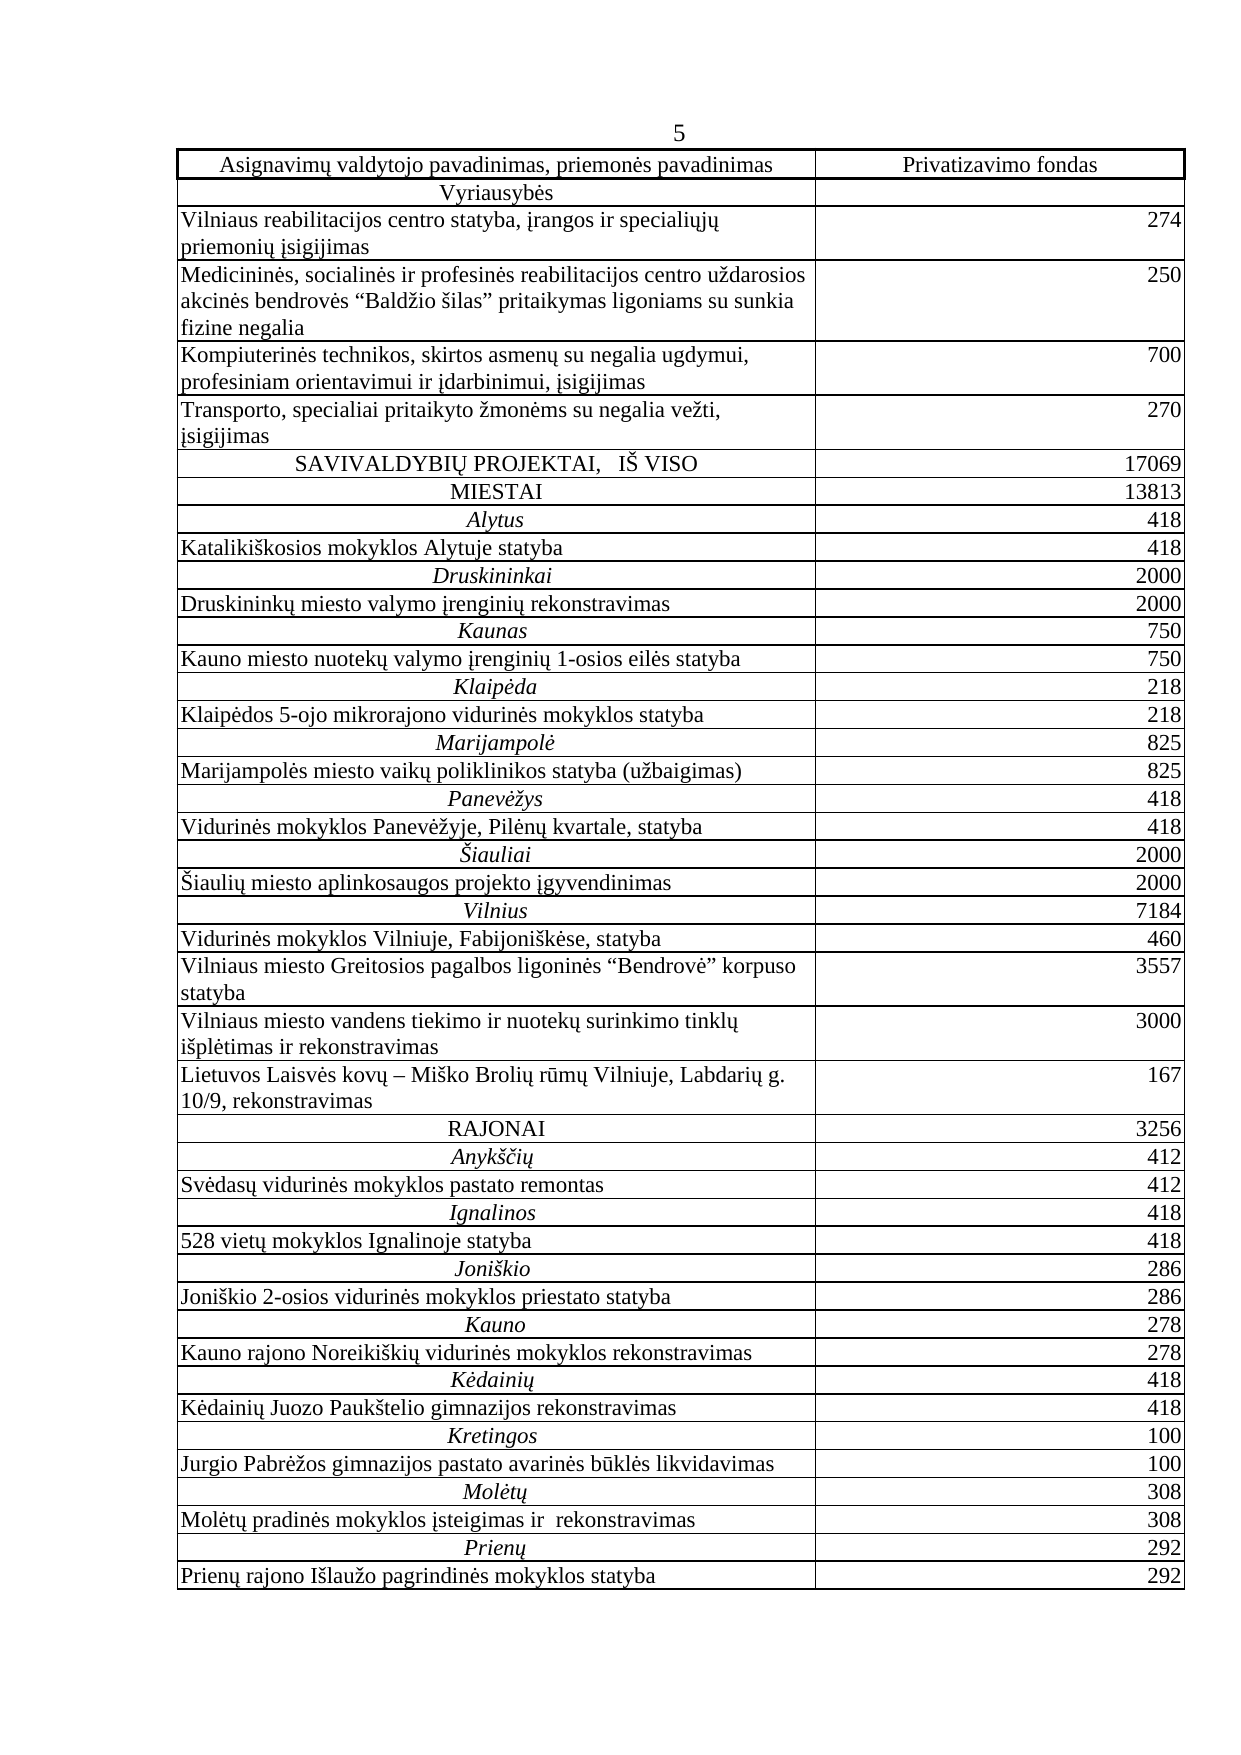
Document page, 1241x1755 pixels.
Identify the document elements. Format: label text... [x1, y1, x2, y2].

table_cell 750 [816, 646, 1184, 672]
table_cell SAVIVALDYBIŲ PROJEKTAI, IŠ VISO [178, 450, 815, 476]
table_cell RAJONAI [178, 1115, 815, 1142]
table_cell Katalikiškosios mokyklos Alytuje statyba [178, 534, 815, 560]
table_cell 274 [816, 207, 1184, 259]
table_cell [816, 180, 1184, 205]
table_cell 278 [816, 1311, 1184, 1337]
table_cell Vidurinės mokyklos Vilniuje, Fabijoniškėse, statyba [178, 925, 815, 951]
table_cell Vilniaus reabilitacijos centro statyba, įrangos ir specialiųjų priemonių įsigijimas [178, 207, 815, 259]
table_cell Transporto, specialiai pritaikyto žmonėms su negalia vežti, įsigijimas [178, 396, 815, 448]
table_cell 17069 [816, 450, 1184, 476]
table_cell 13813 [816, 478, 1184, 504]
table_cell Jurgio Pabrėžos gimnazijos pastato avarinės būklės likvidavimas [178, 1450, 815, 1477]
table_cell Ignalinos [178, 1199, 815, 1225]
table_cell 286 [816, 1283, 1184, 1309]
table_cell 3000 [816, 1007, 1184, 1059]
table_cell Vyriausybės [178, 180, 815, 205]
table_cell 418 [816, 1227, 1184, 1253]
table_cell 412 [816, 1171, 1184, 1197]
table_cell Medicininės, socialinės ir profesinės reabilitacijos centro uždarosios akcinės bendrovės “Baldžio šilas” pritaikymas ligoniams su sunkia fizine negalia [178, 261, 815, 340]
table_cell 418 [816, 813, 1184, 839]
table_cell Vilnius [178, 897, 815, 923]
table_cell 167 [816, 1061, 1184, 1114]
table_cell 308 [816, 1506, 1184, 1532]
table_cell 2000 [816, 841, 1184, 867]
table_cell Šiauliai [178, 841, 815, 867]
table_cell Klaipėdos 5-ojo mikrorajono vidurinės mokyklos statyba [178, 701, 815, 728]
table_cell Anykščių [178, 1143, 815, 1169]
table_cell Panevėžys [178, 785, 815, 811]
table_cell Kompiuterinės technikos, skirtos asmenų su negalia ugdymui, profesiniam orientavimui ir įdarbinimui, įsigijimas [178, 342, 815, 394]
table_cell Kretingos [178, 1422, 815, 1449]
table_cell Kauno [178, 1311, 815, 1337]
table_header Asignavimų valdytojo pavadinimas, priemonės pavadinimas [179, 151, 815, 177]
table_cell 418 [816, 1199, 1184, 1225]
table_cell 825 [816, 757, 1184, 783]
table_cell 100 [816, 1450, 1184, 1477]
table_cell Joniškio 2-osios vidurinės mokyklos priestato statyba [178, 1283, 815, 1309]
table_cell Marijampolė [178, 729, 815, 756]
table_cell 270 [816, 396, 1184, 448]
table_cell 825 [816, 729, 1184, 756]
table_cell 292 [816, 1562, 1184, 1588]
table_cell 100 [816, 1422, 1184, 1449]
table_cell Vilniaus miesto Greitosios pagalbos ligoninės “Bendrovė” korpuso statyba [178, 953, 815, 1005]
table_cell 528 vietų mokyklos Ignalinoje statyba [178, 1227, 815, 1253]
table_cell 292 [816, 1534, 1184, 1560]
table_cell Klaipėda [178, 673, 815, 700]
table_cell 250 [816, 261, 1184, 340]
table_cell 750 [816, 618, 1184, 644]
table_cell Vilniaus miesto vandens tiekimo ir nuotekų surinkimo tinklų išplėtimas ir rekonstravimas [178, 1007, 815, 1059]
table_header Privatizavimo fondas [816, 151, 1183, 177]
table_cell Vidurinės mokyklos Panevėžyje, Pilėnų kvartale, statyba [178, 813, 815, 839]
table_cell Druskininkai [178, 562, 815, 588]
table_cell Kėdainių Juozo Paukštelio gimnazijos rekonstravimas [178, 1395, 815, 1421]
table_cell Molėtų [178, 1478, 815, 1504]
table_cell 460 [816, 925, 1184, 951]
table_cell Šiaulių miesto aplinkosaugos projekto įgyvendinimas [178, 869, 815, 895]
table_cell Lietuvos Laisvės kovų – Miško Brolių rūmų Vilniuje, Labdarių g. 10/9, rekonstravimas [178, 1061, 815, 1114]
table_cell MIESTAI [178, 478, 815, 504]
table_cell 2000 [816, 869, 1184, 895]
table_cell 3557 [816, 953, 1184, 1005]
table_cell 218 [816, 673, 1184, 700]
table_cell 218 [816, 701, 1184, 728]
table_cell Kauno miesto nuotekų valymo įrenginių 1-osios eilės statyba [178, 646, 815, 672]
table_cell 2000 [816, 562, 1184, 588]
table_cell Marijampolės miesto vaikų poliklinikos statyba (užbaigimas) [178, 757, 815, 783]
table_cell Kaunas [178, 618, 815, 644]
table_cell Prienų rajono Išlaužo pagrindinės mokyklos statyba [178, 1562, 815, 1588]
table_cell Alytus [178, 506, 815, 532]
table_cell 278 [816, 1339, 1184, 1365]
table_cell Druskininkų miesto valymo įrenginių rekonstravimas [178, 590, 815, 616]
table_cell Prienų [178, 1534, 815, 1560]
table_cell 3256 [816, 1115, 1184, 1142]
table_cell Kėdainių [178, 1367, 815, 1393]
table_cell Kauno rajono Noreikiškių vidurinės mokyklos rekonstravimas [178, 1339, 815, 1365]
table_cell 418 [816, 506, 1184, 532]
table_cell 418 [816, 1367, 1184, 1393]
table_cell Molėtų pradinės mokyklos įsteigimas ir rekonstravimas [178, 1506, 815, 1532]
table_cell 308 [816, 1478, 1184, 1504]
table_cell 418 [816, 534, 1184, 560]
table_cell 2000 [816, 590, 1184, 616]
table_cell Joniškio [178, 1255, 815, 1281]
table_cell 412 [816, 1143, 1184, 1169]
table_cell 418 [816, 1395, 1184, 1421]
table_cell 700 [816, 342, 1184, 394]
table_cell 7184 [816, 897, 1184, 923]
table_cell 418 [816, 785, 1184, 811]
table_cell 286 [816, 1255, 1184, 1281]
table_cell Svėdasų vidurinės mokyklos pastato remontas [178, 1171, 815, 1197]
